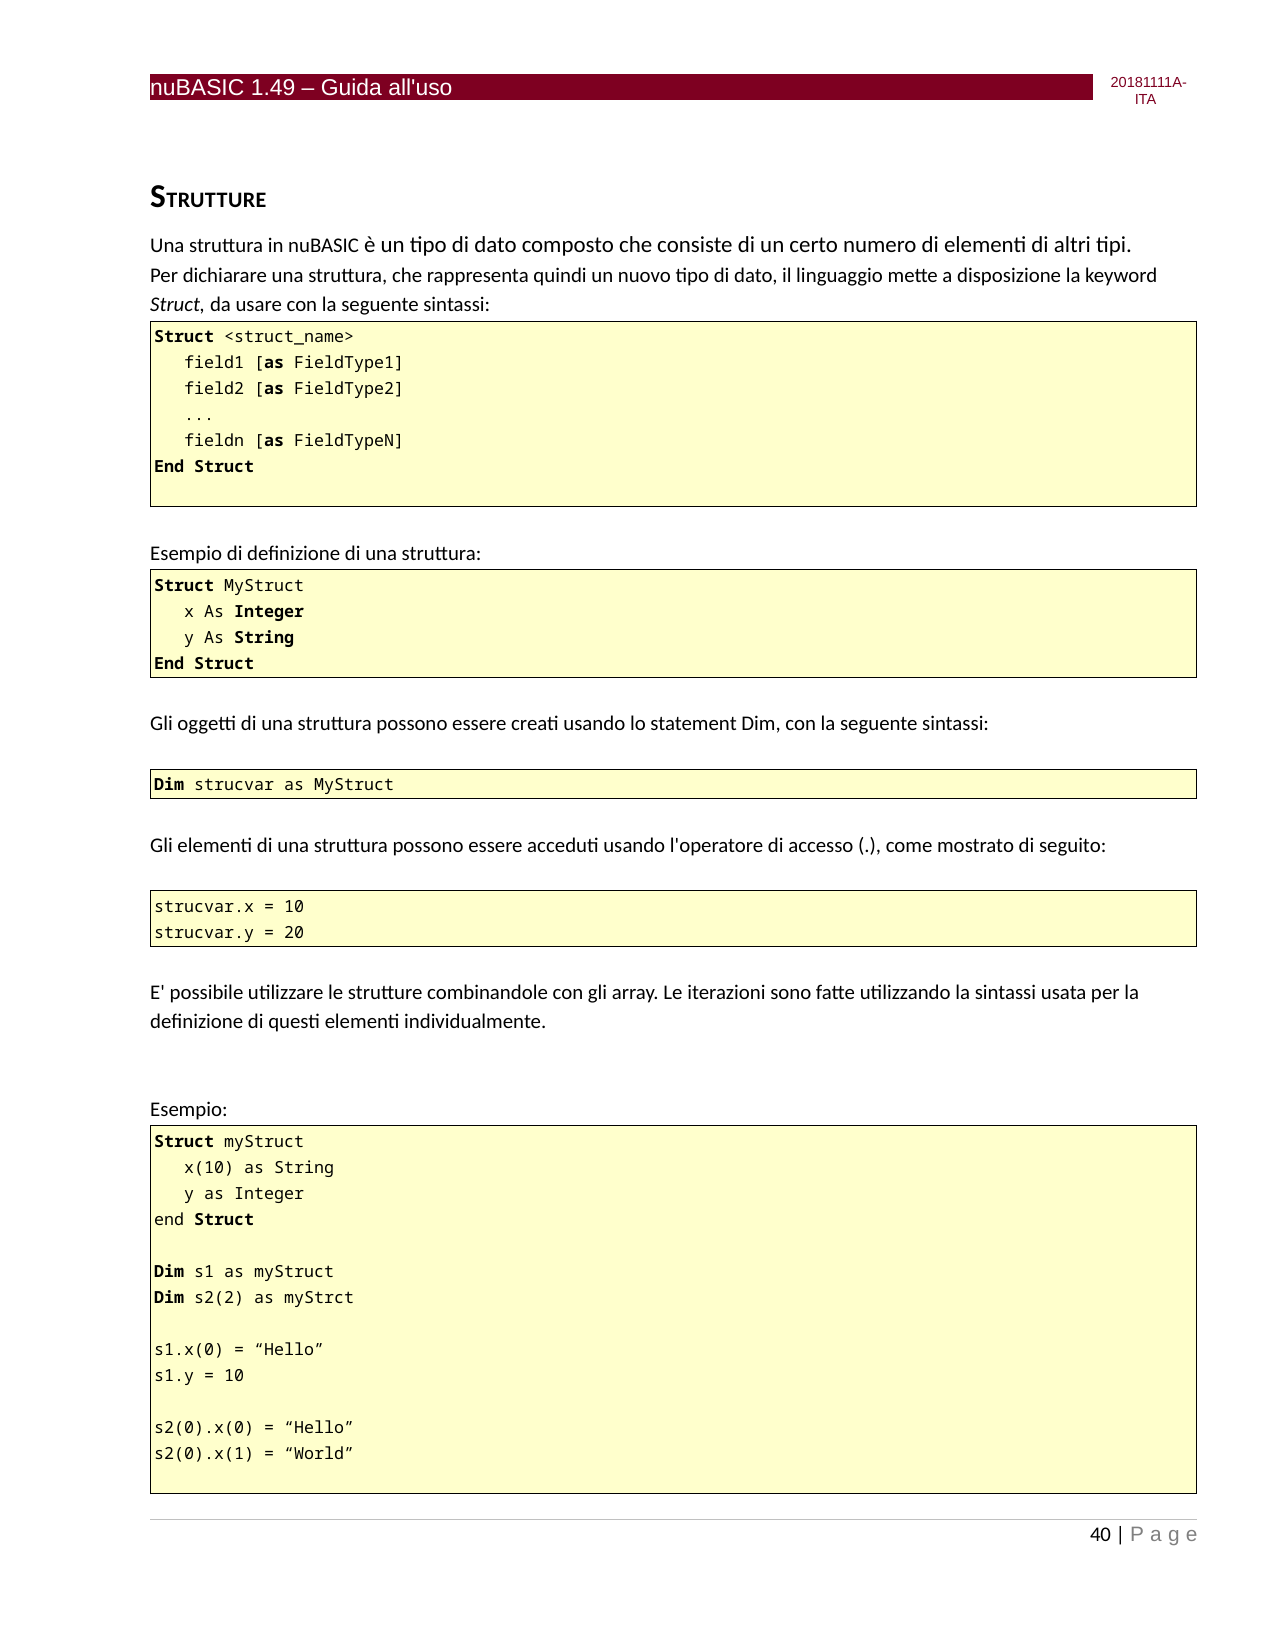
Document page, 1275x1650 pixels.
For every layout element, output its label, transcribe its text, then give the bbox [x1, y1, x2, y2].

list End Struct [151, 451, 1196, 477]
text Una struttura in nuBASIC è un tipo di dato composto che consiste di un certo numero di elementi di altri tipi. [150, 230, 1197, 258]
list y As String [151, 621, 1196, 647]
list s2(0).x(0) = “Hello” [151, 1412, 1196, 1438]
subtitle Strutture [150, 175, 1197, 216]
list strucvar.y = 20 [151, 916, 1196, 946]
list Dim s1 as myStruct [151, 1255, 1196, 1281]
list Dim s2(2) as myStrct [151, 1281, 1196, 1307]
list fieldn [as FieldTypeN] [151, 425, 1196, 451]
text E' possibile utilizzare le strutture combinandole con gli array. Le iterazioni sono fatte utilizzando la sintassi usata per la definizione di questi elementi individualmente. [150, 979, 1197, 1034]
list Struct MyStruct [151, 570, 1196, 595]
list s1.x(0) = “Hello” [151, 1333, 1196, 1359]
list field1 [as FieldType1] [151, 347, 1196, 373]
list strucvar.x = 10 [151, 891, 1196, 916]
text Esempio: [150, 1096, 1197, 1121]
list x As Integer [151, 595, 1196, 621]
list End Struct [151, 647, 1196, 677]
list field2 [as FieldType2] [151, 373, 1196, 399]
text Gli elementi di una struttura possono essere acceduti usando l'operatore di accesso (.), come mostrato di seguito: [150, 832, 1197, 857]
list x(10) as String [151, 1151, 1196, 1177]
list ... [151, 399, 1196, 425]
text Gli oggetti di una struttura possono essere creati usando lo statement Dim, con la seguente sintassi: [150, 710, 1197, 736]
list end Struct [151, 1203, 1196, 1229]
list y as Integer [151, 1177, 1196, 1203]
list Struct <struct_name> [151, 322, 1196, 347]
list s2(0).x(1) = “World” [151, 1438, 1196, 1464]
list Struct myStruct [151, 1126, 1196, 1151]
list Dim strucvar as MyStruct [151, 770, 1196, 798]
text Per dichiarare una struttura, che rappresenta quindi un nuovo tipo di dato, il linguaggio mette a disposizione la keyword Struct, da usare con la seguente sintassi: [150, 262, 1197, 317]
list s1.y = 10 [151, 1359, 1196, 1386]
text Esempio di definizione di una struttura: [150, 540, 1197, 565]
